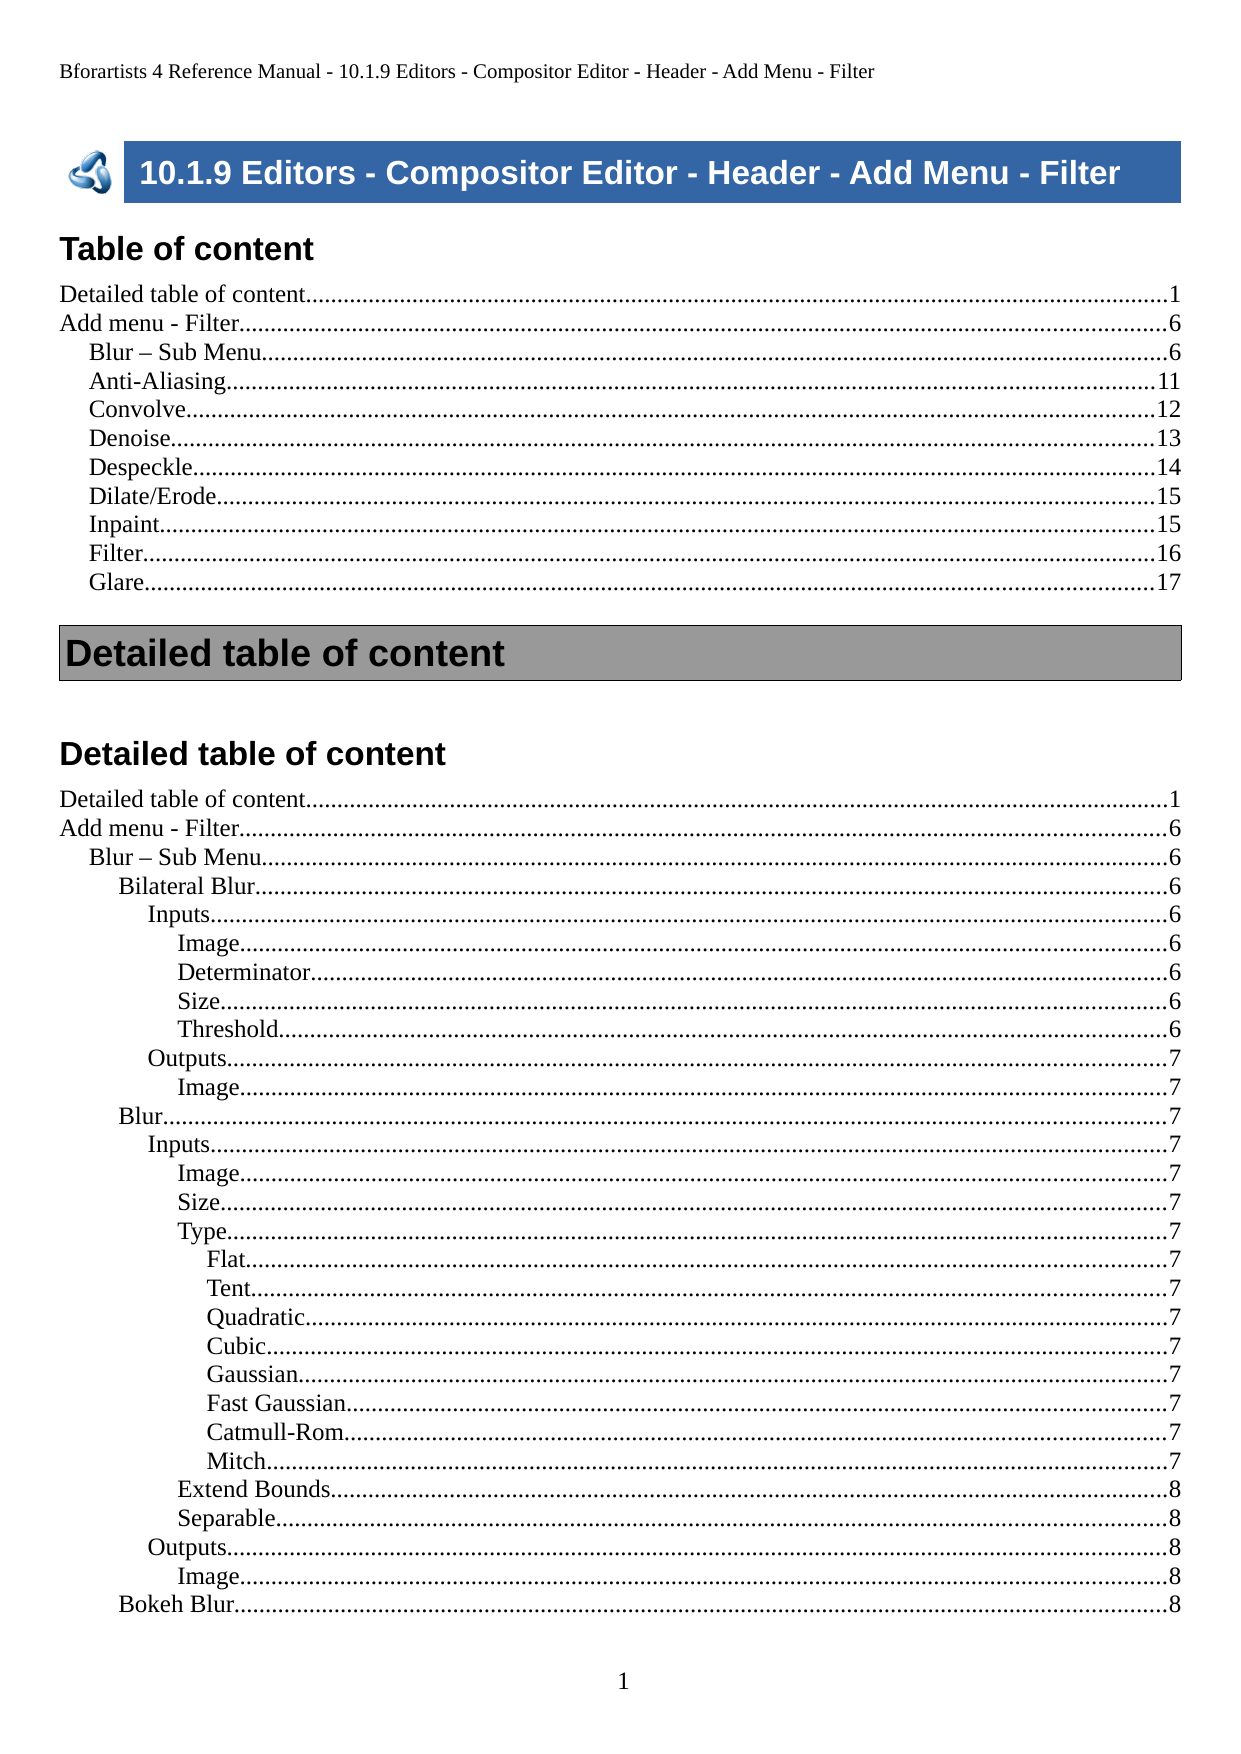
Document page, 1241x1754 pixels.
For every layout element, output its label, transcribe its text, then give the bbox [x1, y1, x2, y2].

text Inpaint 15 [88, 509, 1181, 538]
text Image 7 [177, 1072, 1181, 1101]
text Blur 7 [118, 1101, 1181, 1129]
text Bokeh Blur 8 [118, 1589, 1181, 1618]
text Tent 7 [206, 1273, 1181, 1302]
text Size 6 [177, 986, 1181, 1014]
text Convolve 12 [88, 394, 1181, 423]
text Size 7 [177, 1187, 1181, 1216]
text Detailed table of content 1 [59, 784, 1181, 813]
subtitle Detailed table of content [59, 733, 1181, 772]
picture [65, 147, 114, 197]
text Image 6 [177, 928, 1181, 957]
text Dilate/Erode 15 [88, 481, 1181, 509]
text Separable 8 [177, 1503, 1181, 1532]
text Quadratic 7 [206, 1302, 1181, 1331]
text Gaussian 7 [206, 1359, 1181, 1388]
text Type 7 [177, 1216, 1181, 1244]
text Flat 7 [206, 1244, 1181, 1273]
text Filter 16 [88, 538, 1181, 567]
text Glare 17 [88, 567, 1181, 596]
table_header Detailed table of content [60, 626, 1181, 680]
text Add menu - Filter 6 [59, 813, 1181, 842]
text Fast Gaussian 7 [206, 1388, 1181, 1417]
table_header 10.1.9 Editors - Compositor Editor - Header - Add Menu - Filter [124, 141, 1181, 203]
text Blur – Sub Menu 6 [88, 337, 1181, 366]
text Denoise 13 [88, 423, 1181, 452]
text Outputs 7 [147, 1043, 1181, 1072]
text Determinator 6 [177, 957, 1181, 986]
text Inputs 7 [147, 1129, 1181, 1158]
text Extend Bounds 8 [177, 1474, 1181, 1503]
text Cubic 7 [206, 1331, 1181, 1359]
text Add menu - Filter 6 [59, 308, 1181, 337]
text Catmull-Rom 7 [206, 1417, 1181, 1446]
text Mitch 7 [206, 1446, 1181, 1474]
text Image 8 [177, 1561, 1181, 1589]
table_header [59, 141, 124, 203]
text Image 7 [177, 1158, 1181, 1187]
text Threshold 6 [177, 1014, 1181, 1043]
text Outputs 8 [147, 1532, 1181, 1561]
text Detailed table of content 1 [59, 279, 1181, 308]
text Despeckle 14 [88, 452, 1181, 481]
subtitle Table of content [59, 228, 1181, 267]
text Anti-Aliasing 11 [88, 366, 1181, 394]
text Bilateral Blur 6 [118, 871, 1181, 899]
text Blur – Sub Menu 6 [88, 842, 1181, 871]
text Inputs 6 [147, 899, 1181, 928]
